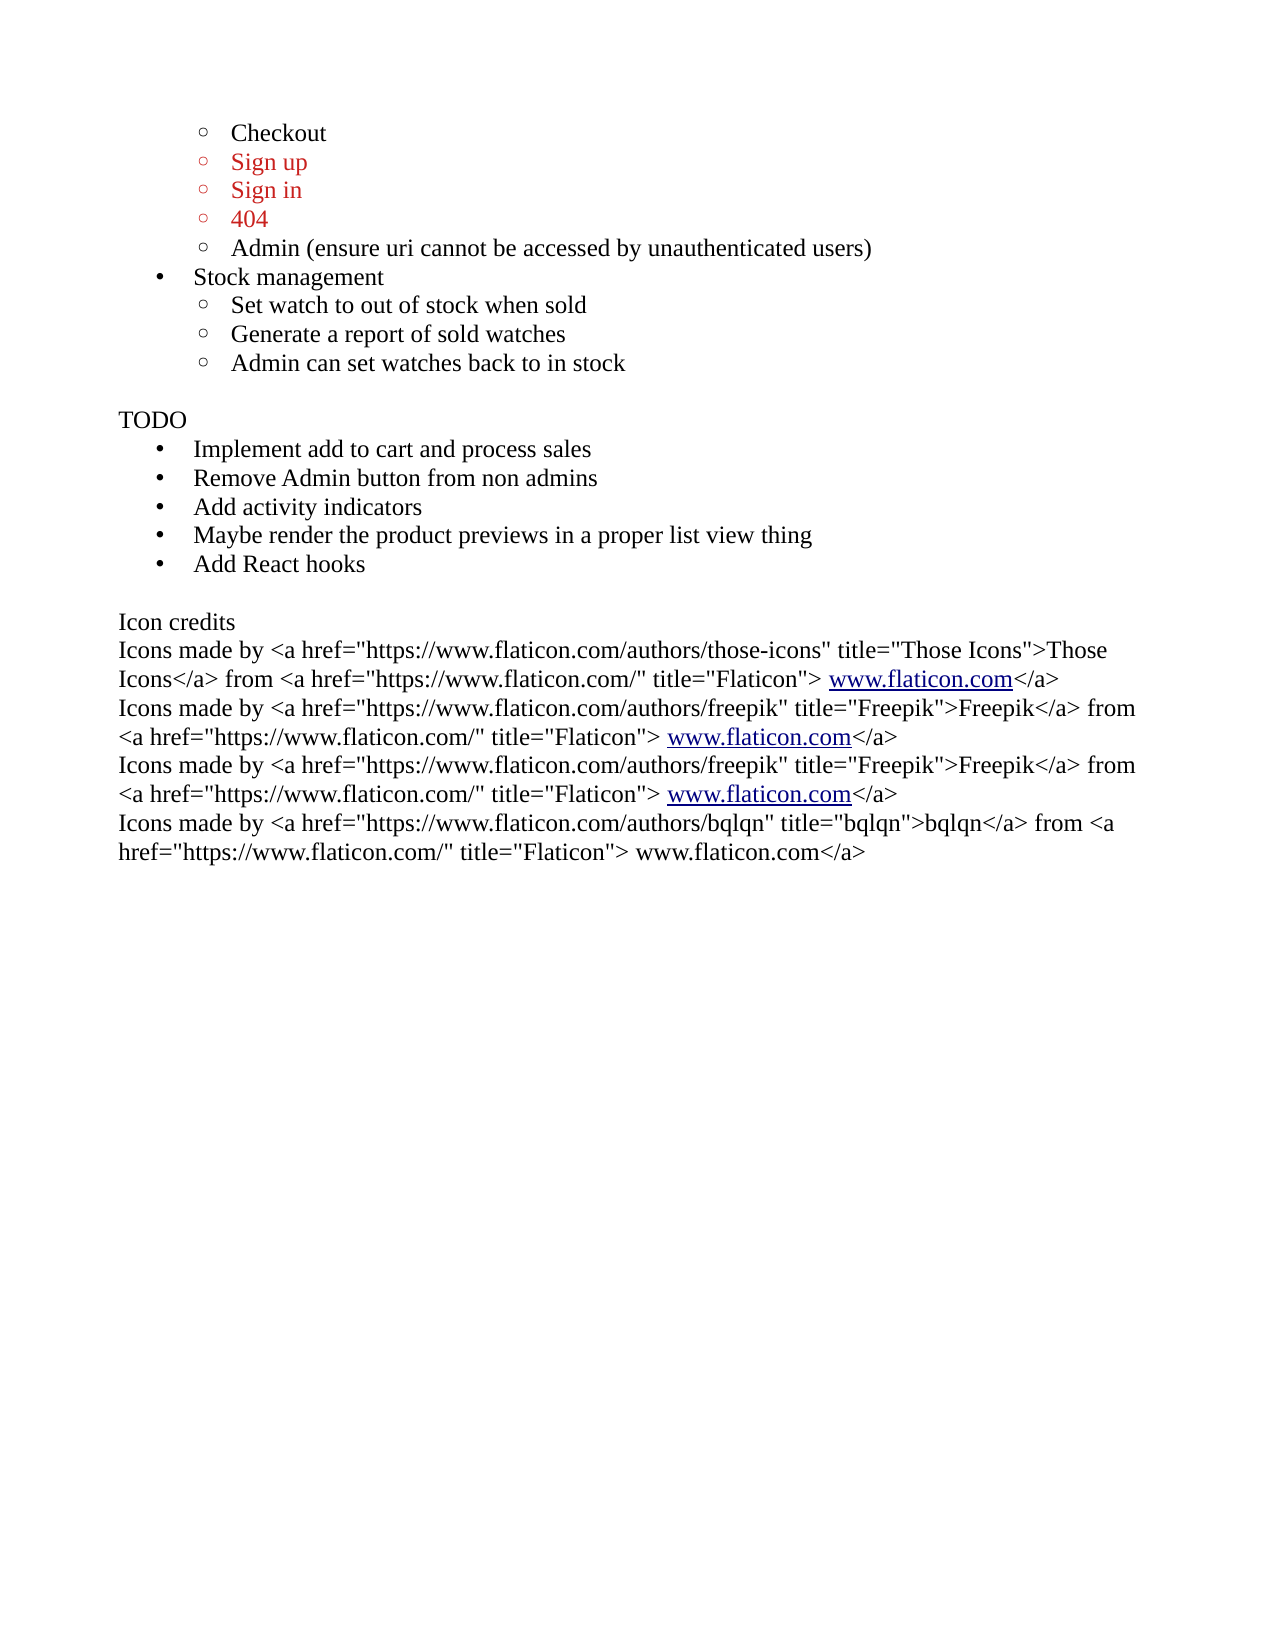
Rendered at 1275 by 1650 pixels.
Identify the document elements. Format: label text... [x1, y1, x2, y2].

list Sign in [193, 176, 1157, 204]
text Icons made by <a href="https://www.flaticon.com/authors/bqlqn" title="bqlqn">bqlqn</a> from <a href="https://www.flaticon.com/" title="Flaticon"> www.flaticon.com</a> [118, 808, 1157, 866]
list 404 [193, 204, 1157, 233]
list Checkout [193, 118, 1157, 147]
list Remove Admin button from non admins [156, 463, 1157, 492]
text Icons made by <a href="https://www.flaticon.com/authors/those-icons" title="Those Icons">Those Icons</a> from <a href="https://www.flaticon.com/" title="Flaticon"> www.flaticon.com</a> [118, 636, 1157, 693]
list Add React hooks [156, 549, 1157, 578]
text Icons made by <a href="https://www.flaticon.com/authors/freepik" title="Freepik">Freepik</a> from <a href="https://www.flaticon.com/" title="Flaticon"> www.flaticon.com</a> [118, 751, 1157, 808]
text Icon credits [118, 607, 1157, 636]
list Admin can set watches back to in stock [193, 348, 1157, 377]
list Add activity indicators [156, 492, 1157, 521]
list Generate a report of sold watches [193, 319, 1157, 348]
list Implement add to cart and process sales [156, 434, 1157, 463]
list Sign up [193, 147, 1157, 176]
text Icons made by <a href="https://www.flaticon.com/authors/freepik" title="Freepik">Freepik</a> from <a href="https://www.flaticon.com/" title="Flaticon"> www.flaticon.com</a> [118, 693, 1157, 751]
text TODO [118, 406, 1157, 434]
list Maybe render the product previews in a proper list view thing [156, 521, 1157, 549]
list Stock management [156, 262, 1157, 291]
list Set watch to out of stock when sold [193, 291, 1157, 319]
list Admin (ensure uri cannot be accessed by unauthenticated users) [193, 233, 1157, 262]
